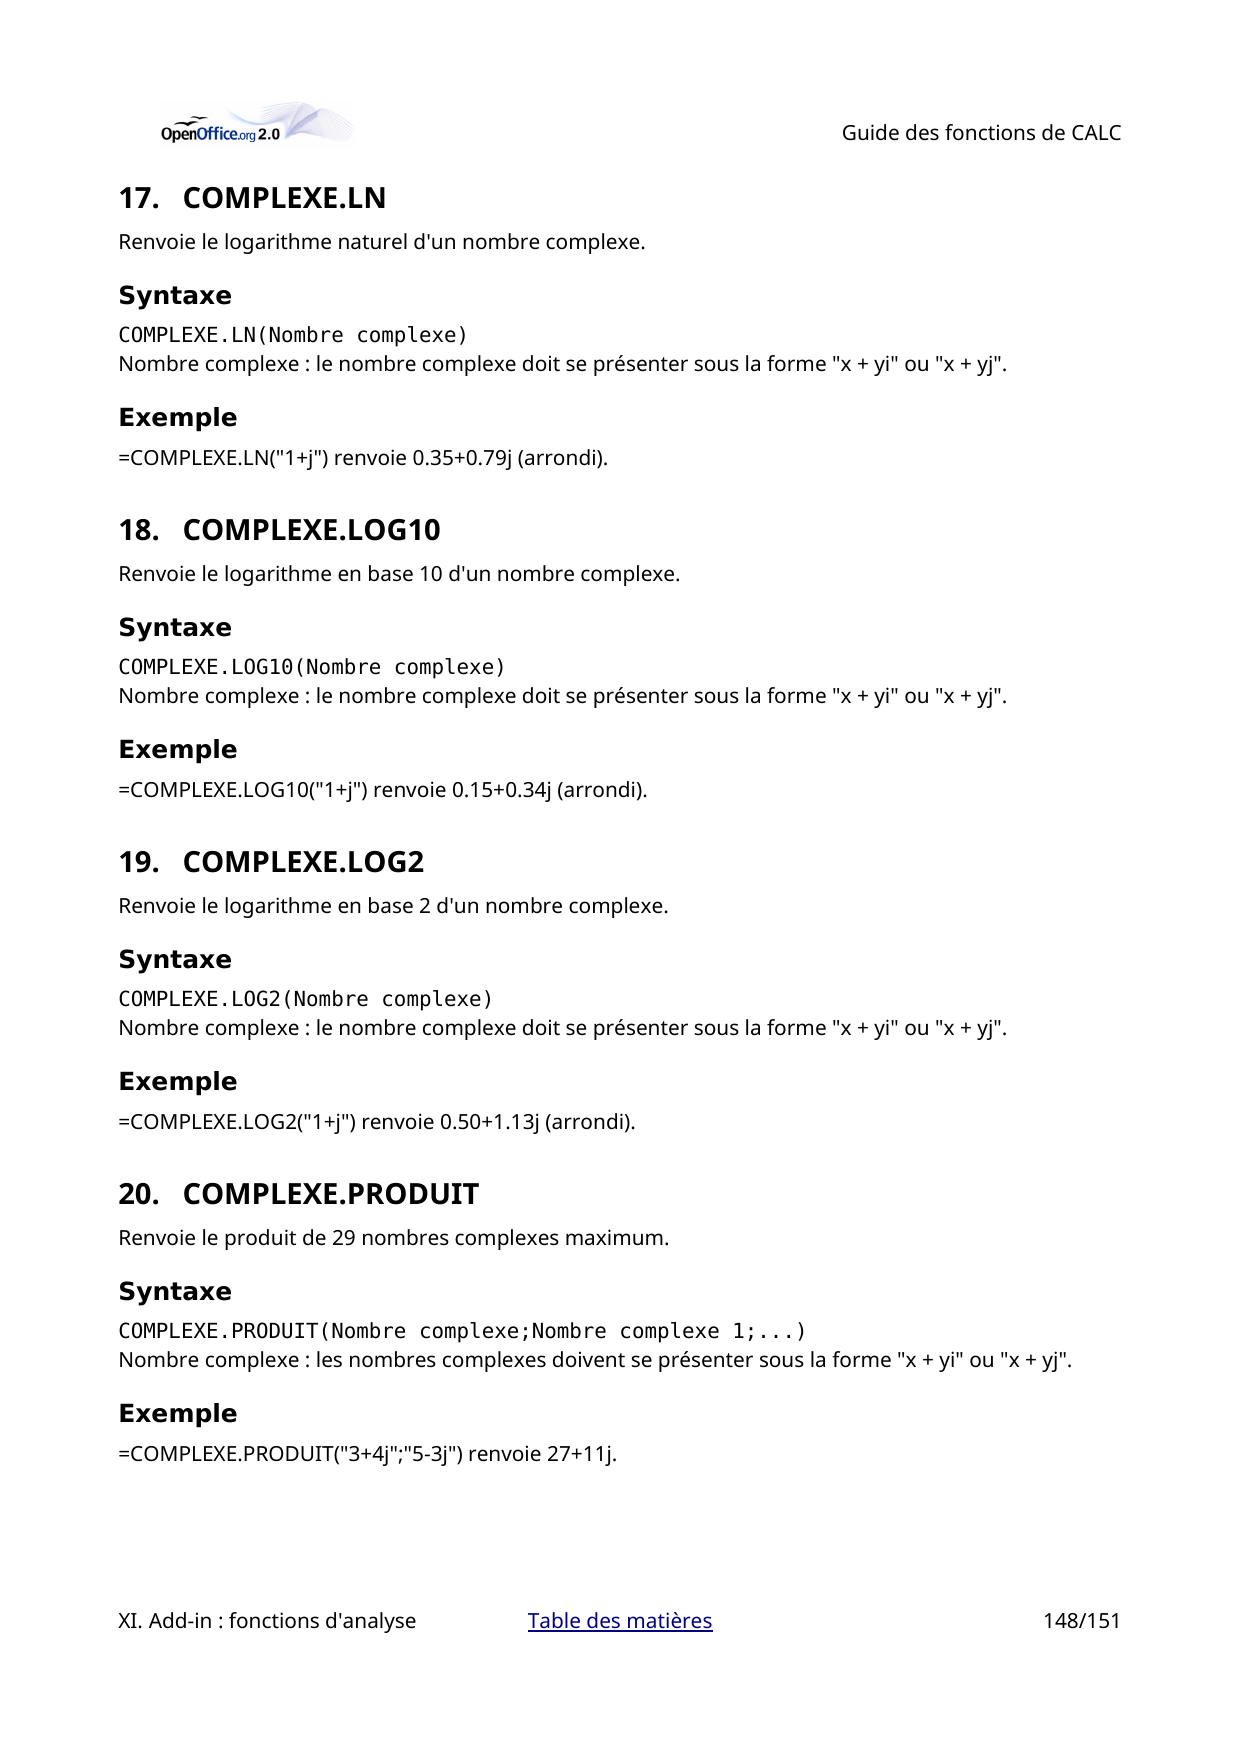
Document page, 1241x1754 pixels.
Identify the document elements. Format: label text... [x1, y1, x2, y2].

text =COMPLEXE.LN("1+j") renvoie 0.35+0.79j (arrondi). [118, 443, 1122, 472]
subtitle COMPLEXE.LOG10 [118, 509, 1122, 549]
subtitle Exemple [118, 1399, 1122, 1428]
text Nombre complexe : le nombre complexe doit se présenter sous la forme "x + yi" ou "x + yj". [118, 349, 1122, 378]
text Nombre complexe : les nombres complexes doivent se présenter sous la forme "x + yi" ou "x + yj". [118, 1345, 1122, 1374]
text COMPLEXE.PRODUIT(Nombre complexe;Nombre complexe 1;...) [118, 1319, 1122, 1343]
text Nombre complexe : le nombre complexe doit se présenter sous la forme "x + yi" ou "x + yj". [118, 1013, 1122, 1042]
subtitle Syntaxe [118, 281, 1122, 310]
subtitle Exemple [118, 735, 1122, 764]
text Renvoie le logarithme en base 10 d'un nombre complexe. [118, 559, 1122, 588]
text =COMPLEXE.LOG2("1+j") renvoie 0.50+1.13j (arrondi). [118, 1107, 1122, 1136]
text COMPLEXE.LN(Nombre complexe) [118, 323, 1122, 347]
subtitle COMPLEXE.LN [118, 177, 1122, 217]
text Nombre complexe : le nombre complexe doit se présenter sous la forme "x + yi" ou "x + yj". [118, 681, 1122, 710]
text COMPLEXE.LOG10(Nombre complexe) [118, 655, 1122, 679]
subtitle Syntaxe [118, 945, 1122, 974]
subtitle Syntaxe [118, 1277, 1122, 1306]
subtitle COMPLEXE.PRODUIT [118, 1173, 1122, 1213]
text Renvoie le logarithme naturel d'un nombre complexe. [118, 227, 1122, 256]
subtitle Syntaxe [118, 613, 1122, 642]
subtitle Exemple [118, 1067, 1122, 1096]
text =COMPLEXE.PRODUIT("3+4j";"5-3j") renvoie 27+11j. [118, 1439, 1122, 1467]
subtitle COMPLEXE.LOG2 [118, 841, 1122, 881]
text Renvoie le produit de 29 nombres complexes maximum. [118, 1223, 1122, 1252]
text =COMPLEXE.LOG10("1+j") renvoie 0.15+0.34j (arrondi). [118, 775, 1122, 803]
subtitle Exemple [118, 403, 1122, 432]
text COMPLEXE.LOG2(Nombre complexe) [118, 987, 1122, 1011]
text Renvoie le logarithme en base 2 d'un nombre complexe. [118, 891, 1122, 919]
